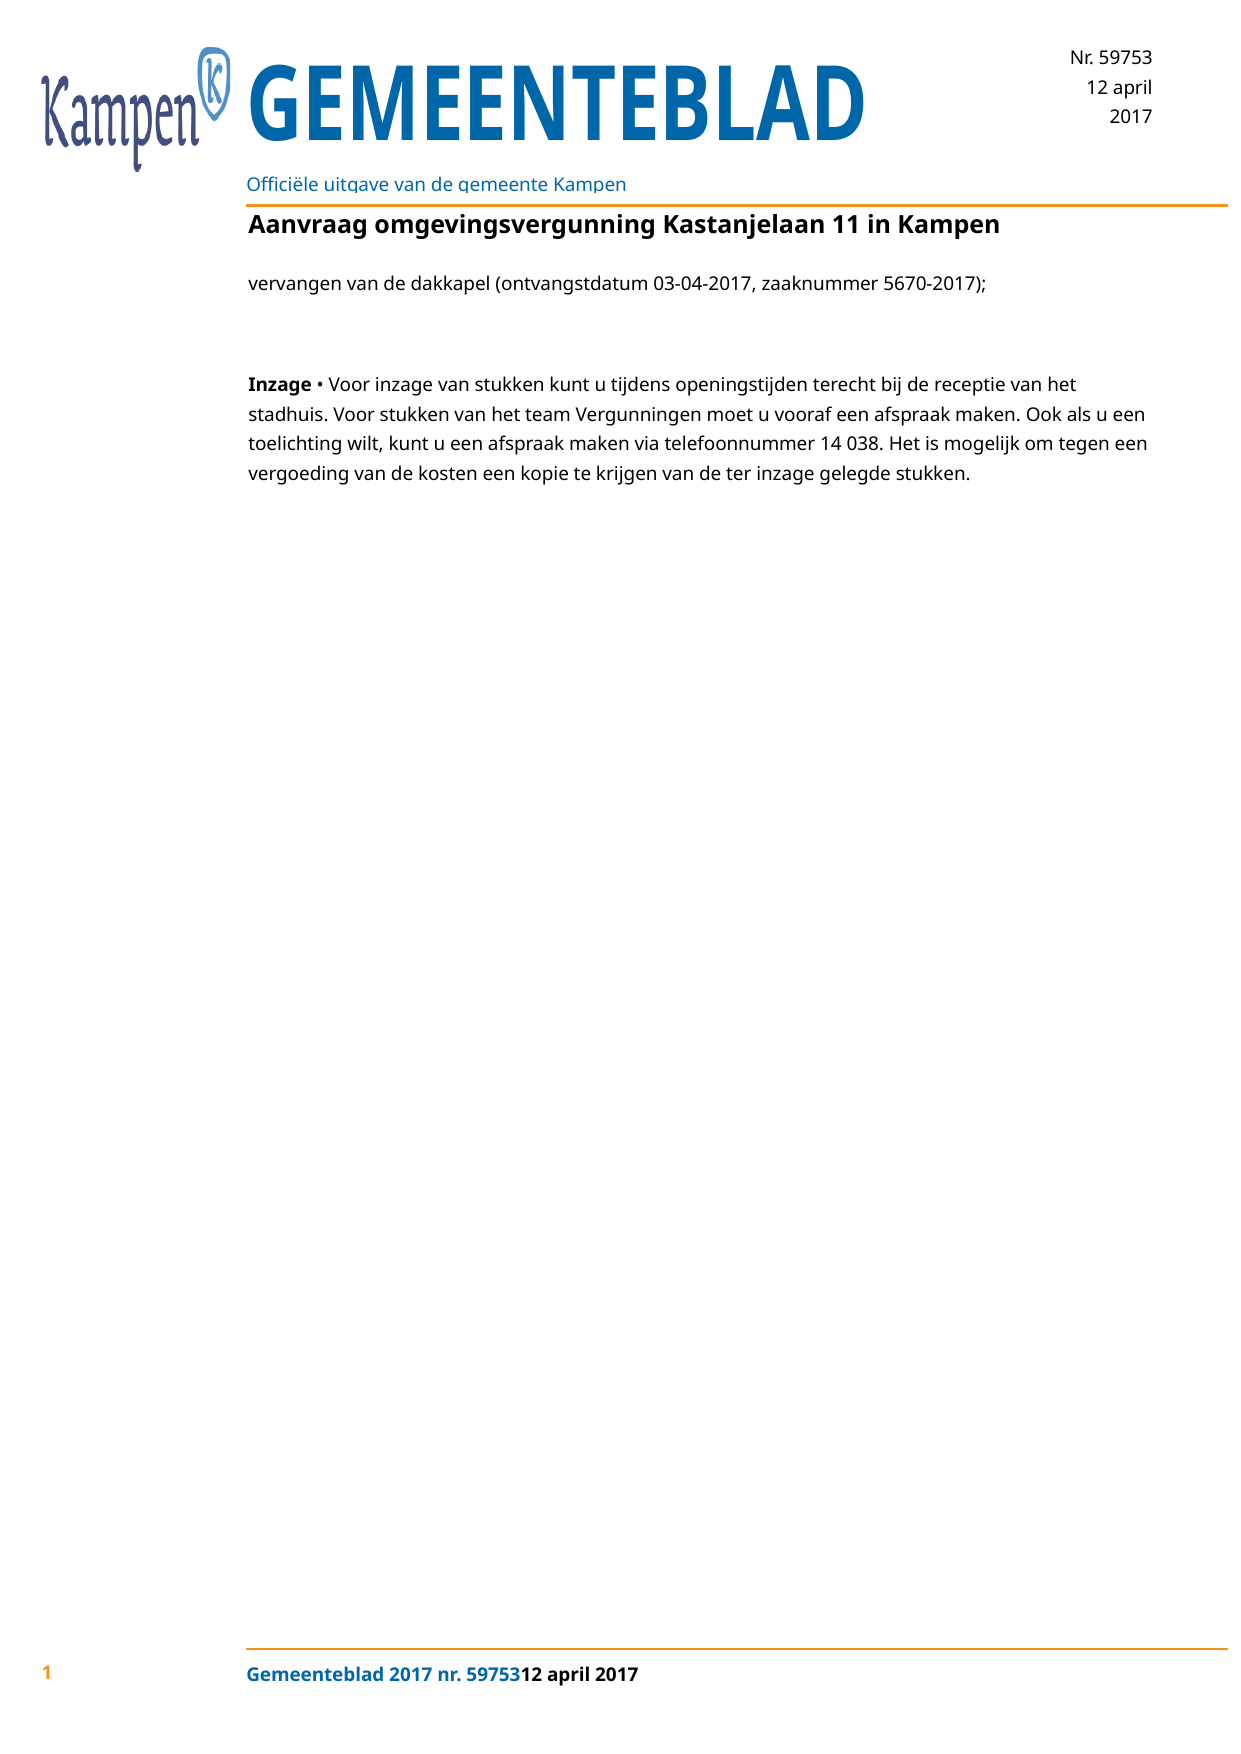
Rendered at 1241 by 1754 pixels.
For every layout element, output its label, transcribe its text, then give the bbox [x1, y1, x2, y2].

picture [41, 47, 231, 172]
text vervangen van de dakkapel (ontvangstdatum 03-04-2017, zaaknummer 5670-2017); [248, 270, 1152, 296]
text Inzage • Voor inzage van stukken kunt u tijdens openingstijden terecht bij de receptie van het stadhuis. Voor stukken van het team Vergunningen moet u vooraf een afspraak maken. Ook als u een toelichting wilt, kunt u een afspraak maken via telefoonnummer 14 038. Het is mogelijk om tegen een vergoeding van de kosten een kopie te krijgen van de ter inzage gelegde stukken. [248, 371, 1152, 486]
text Aanvraag omgevingsvergunning Kastanjelaan 11 in Kampen [248, 207, 1152, 241]
